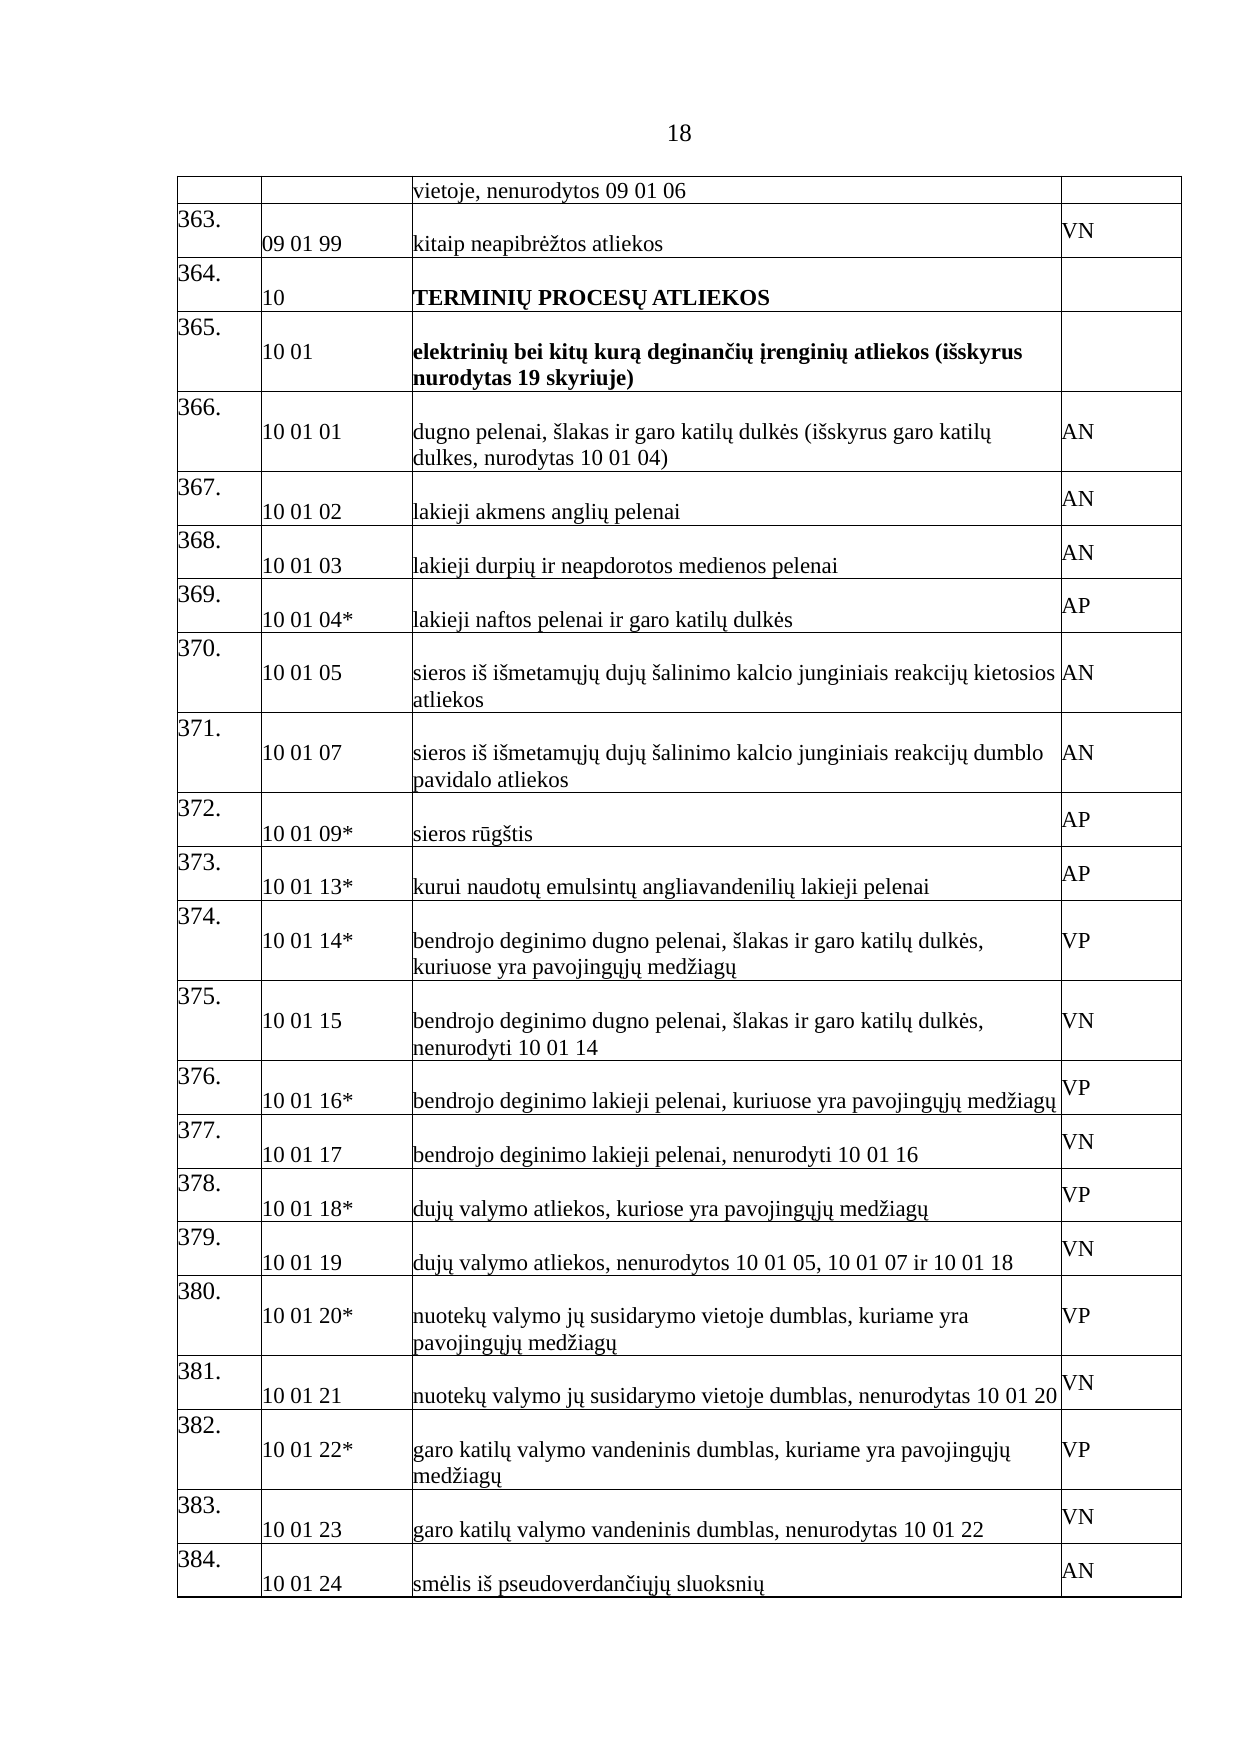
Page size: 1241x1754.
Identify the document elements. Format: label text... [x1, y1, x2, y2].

table_cell bendrojo deginimo lakieji pelenai, kuriuose yra pavojingųjų medžiagų [413, 1061, 1061, 1114]
table_cell 10 01 04* [262, 579, 412, 632]
table_cell VP [1062, 1276, 1181, 1355]
table_cell 10 01 01 [262, 392, 412, 471]
table_cell 10 01 24 [262, 1544, 412, 1596]
table_cell 376. [178, 1061, 261, 1114]
table_cell 373. [178, 847, 261, 900]
table_cell VN [1062, 1490, 1181, 1543]
table_cell 10 01 23 [262, 1490, 412, 1543]
table_cell 378. [178, 1169, 261, 1221]
table_cell kurui naudotų emulsintų angliavandenilių lakieji pelenai [413, 847, 1061, 900]
table_cell 10 01 16* [262, 1061, 412, 1114]
table_cell AN [1062, 1544, 1181, 1596]
table_cell 363. [178, 204, 261, 257]
table_cell 10 01 15 [262, 981, 412, 1060]
table_cell 10 01 07 [262, 713, 412, 792]
table_cell VP [1062, 1410, 1181, 1489]
table_cell 383. [178, 1490, 261, 1543]
table_cell 374. [178, 901, 261, 980]
table_cell elektrinių bei kitų kurą deginančių įrenginių atliekos (išskyrus nurodytas 19 skyriuje) [413, 312, 1061, 391]
table_cell [1062, 258, 1181, 311]
table_cell AP [1062, 847, 1181, 900]
table_cell 10 01 09* [262, 793, 412, 846]
table_cell lakieji akmens anglių pelenai [413, 472, 1061, 524]
table_cell 10 01 05 [262, 633, 412, 712]
table_cell bendrojo deginimo dugno pelenai, šlakas ir garo katilų dulkės, kuriuose yra pavojingųjų medžiagų [413, 901, 1061, 980]
table_cell AP [1062, 793, 1181, 846]
table_cell 364. [178, 258, 261, 311]
table_cell 382. [178, 1410, 261, 1489]
table_cell [1062, 312, 1181, 391]
table_cell VN [1062, 1115, 1181, 1167]
table_cell 370. [178, 633, 261, 712]
table_cell smėlis iš pseudoverdančiųjų sluoksnių [413, 1544, 1061, 1596]
table_cell 10 01 17 [262, 1115, 412, 1167]
table_cell 365. [178, 312, 261, 391]
table_cell [1062, 177, 1181, 203]
table_cell TERMINIŲ PROCESŲ ATLIEKOS [413, 258, 1061, 311]
table_cell bendrojo deginimo dugno pelenai, šlakas ir garo katilų dulkės, nenurodyti 10 01 14 [413, 981, 1061, 1060]
table_cell 384. [178, 1544, 261, 1596]
table_cell 371. [178, 713, 261, 792]
table_cell 10 01 02 [262, 472, 412, 524]
table_cell AN [1062, 526, 1181, 578]
table_cell dugno pelenai, šlakas ir garo katilų dulkės (išskyrus garo katilų dulkes, nurodytas 10 01 04) [413, 392, 1061, 471]
table_cell AN [1062, 472, 1181, 524]
table_cell bendrojo deginimo lakieji pelenai, nenurodyti 10 01 16 [413, 1115, 1061, 1167]
table_cell lakieji naftos pelenai ir garo katilų dulkės [413, 579, 1061, 632]
table_cell 10 01 20* [262, 1276, 412, 1355]
table_cell nuotekų valymo jų susidarymo vietoje dumblas, nenurodytas 10 01 20 [413, 1356, 1061, 1409]
table_cell sieros rūgštis [413, 793, 1061, 846]
table_cell 10 [262, 258, 412, 311]
table_cell sieros iš išmetamųjų dujų šalinimo kalcio junginiais reakcijų dumblo pavidalo atliekos [413, 713, 1061, 792]
table_cell 10 01 21 [262, 1356, 412, 1409]
table_cell VN [1062, 204, 1181, 257]
table_cell AP [1062, 579, 1181, 632]
table_cell 369. [178, 579, 261, 632]
table_cell sieros iš išmetamųjų dujų šalinimo kalcio junginiais reakcijų kietosios atliekos [413, 633, 1061, 712]
table_cell nuotekų valymo jų susidarymo vietoje dumblas, kuriame yra pavojingųjų medžiagų [413, 1276, 1061, 1355]
table_cell vietoje, nenurodytos 09 01 06 [413, 177, 1061, 203]
table_cell 381. [178, 1356, 261, 1409]
table_cell kitaip neapibrėžtos atliekos [413, 204, 1061, 257]
table_cell 379. [178, 1222, 261, 1275]
table_cell garo katilų valymo vandeninis dumblas, nenurodytas 10 01 22 [413, 1490, 1061, 1543]
table_cell VP [1062, 1169, 1181, 1221]
table_cell 10 01 13* [262, 847, 412, 900]
table_cell dujų valymo atliekos, nenurodytos 10 01 05, 10 01 07 ir 10 01 18 [413, 1222, 1061, 1275]
table_cell 10 01 19 [262, 1222, 412, 1275]
table_cell AN [1062, 392, 1181, 471]
table_cell garo katilų valymo vandeninis dumblas, kuriame yra pavojingųjų medžiagų [413, 1410, 1061, 1489]
table_cell 375. [178, 981, 261, 1060]
table_cell 367. [178, 472, 261, 524]
table_cell 372. [178, 793, 261, 846]
table_cell 10 01 03 [262, 526, 412, 578]
table_cell 366. [178, 392, 261, 471]
table_cell VN [1062, 1222, 1181, 1275]
table_cell 10 01 18* [262, 1169, 412, 1221]
table_cell 10 01 22* [262, 1410, 412, 1489]
table_cell VN [1062, 1356, 1181, 1409]
table_cell VN [1062, 981, 1181, 1060]
table_cell dujų valymo atliekos, kuriose yra pavojingųjų medžiagų [413, 1169, 1061, 1221]
table_cell 377. [178, 1115, 261, 1167]
table_cell 368. [178, 526, 261, 578]
table_cell lakieji durpių ir neapdorotos medienos pelenai [413, 526, 1061, 578]
table_cell AN [1062, 713, 1181, 792]
table_cell VP [1062, 1061, 1181, 1114]
table_cell VP [1062, 901, 1181, 980]
table_cell 09 01 99 [262, 204, 412, 257]
table_cell 10 01 14* [262, 901, 412, 980]
table_cell 10 01 [262, 312, 412, 391]
table_cell [178, 177, 261, 203]
table_cell AN [1062, 633, 1181, 712]
table_cell 380. [178, 1276, 261, 1355]
table_cell [262, 177, 412, 203]
